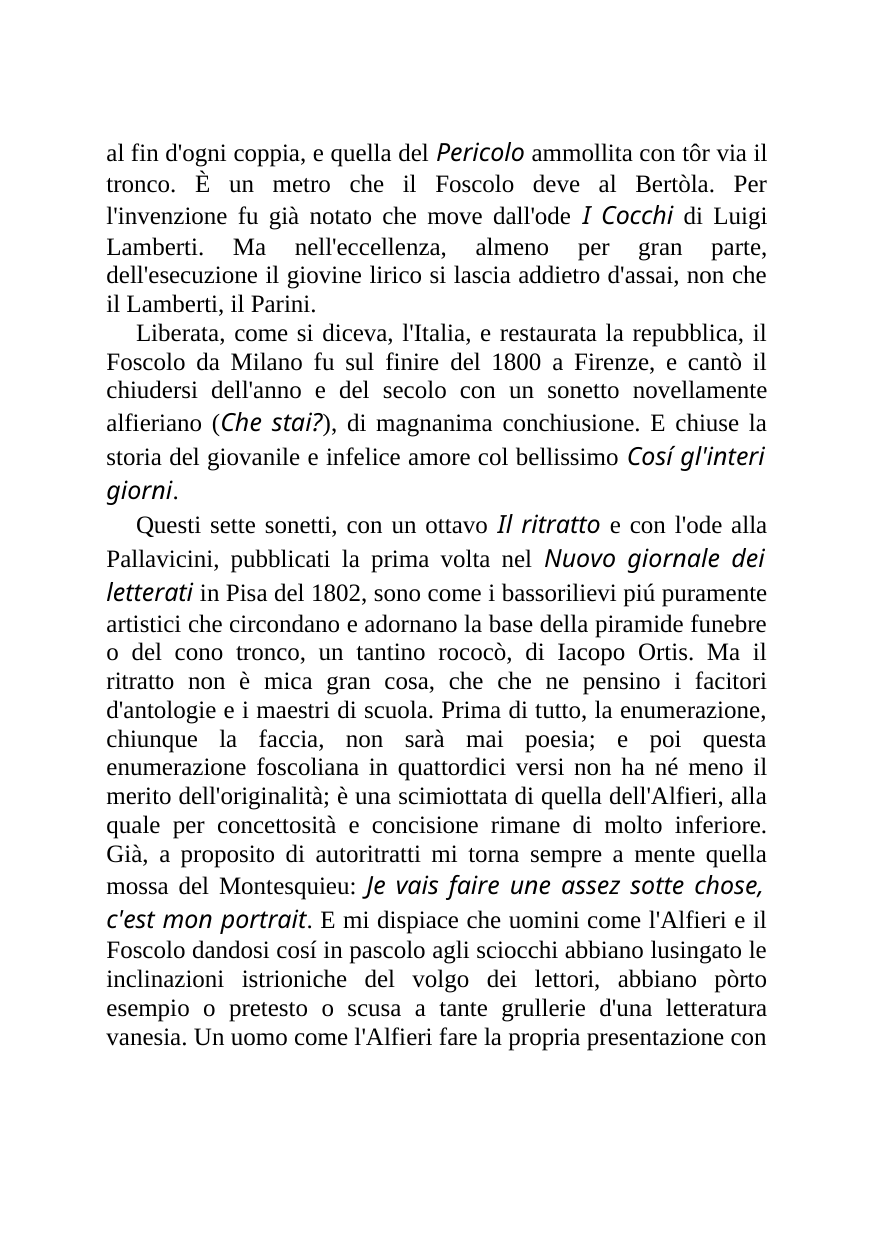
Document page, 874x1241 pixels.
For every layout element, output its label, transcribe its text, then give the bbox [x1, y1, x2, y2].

text Liberata, come si diceva, l'Italia, e restaurata la repubblica, il Foscolo da Milano fu sul finire del 1800 a Firenze, e cantò il chiudersi dell'anno e del secolo con un sonetto novellamente alfieriano (Che stai?), di magnanima conchiusione. E chiuse la storia del giovanile e infelice amore col bellissimo Cosí gl'interi giorni. [106, 318, 768, 507]
text Questi sette sonetti, con un ottavo Il ritratto e con l'ode alla Pallavicini, pubblicati la prima volta nel Nuovo giornale dei letterati in Pisa del 1802, sono come i bassorilievi piú puramente artistici che circondano e adornano la base della piramide funebre o del cono tronco, un tantino rococò, di Iacopo Ortis. Ma il ritratto non è mica gran cosa, che che ne pensino i facitori d'antologie e i maestri di scuola. Prima di tutto, la enumerazione, chiunque la faccia, non sarà mai poesia; e poi questa enumerazione foscoliana in quattordici versi non ha né meno il merito dell'originalità; è una scimiottata di quella dell'Alfieri, alla quale per concettosità e concisione rimane di molto inferiore. Già, a proposito di autoritratti mi torna sempre a mente quella mossa del Montesquieu: Je vais faire une assez sotte chose, c'est mon portrait. E mi dispiace che uomini come l'Alfieri e il Foscolo dandosi cosí in pascolo agli sciocchi abbiano lusingato le inclinazioni istrioniche del volgo dei lettori, abbiano pòrto esempio o pretesto o scusa a tante grullerie d'una letteratura vanesia. Un uomo come l'Alfieri fare la propria presentazione con [106, 507, 768, 1051]
text al fin d'ogni coppia, e quella del Pericolo ammollita con tôr via il tronco. È un metro che il Foscolo deve al Bertòla. Per l'invenzione fu già notato che move dall'ode I Cocchi di Luigi Lamberti. Ma nell'eccellenza, almeno per gran parte, dell'esecuzione il giovine lirico si lascia addietro d'assai, non che il Lamberti, il Parini. [106, 135, 768, 318]
